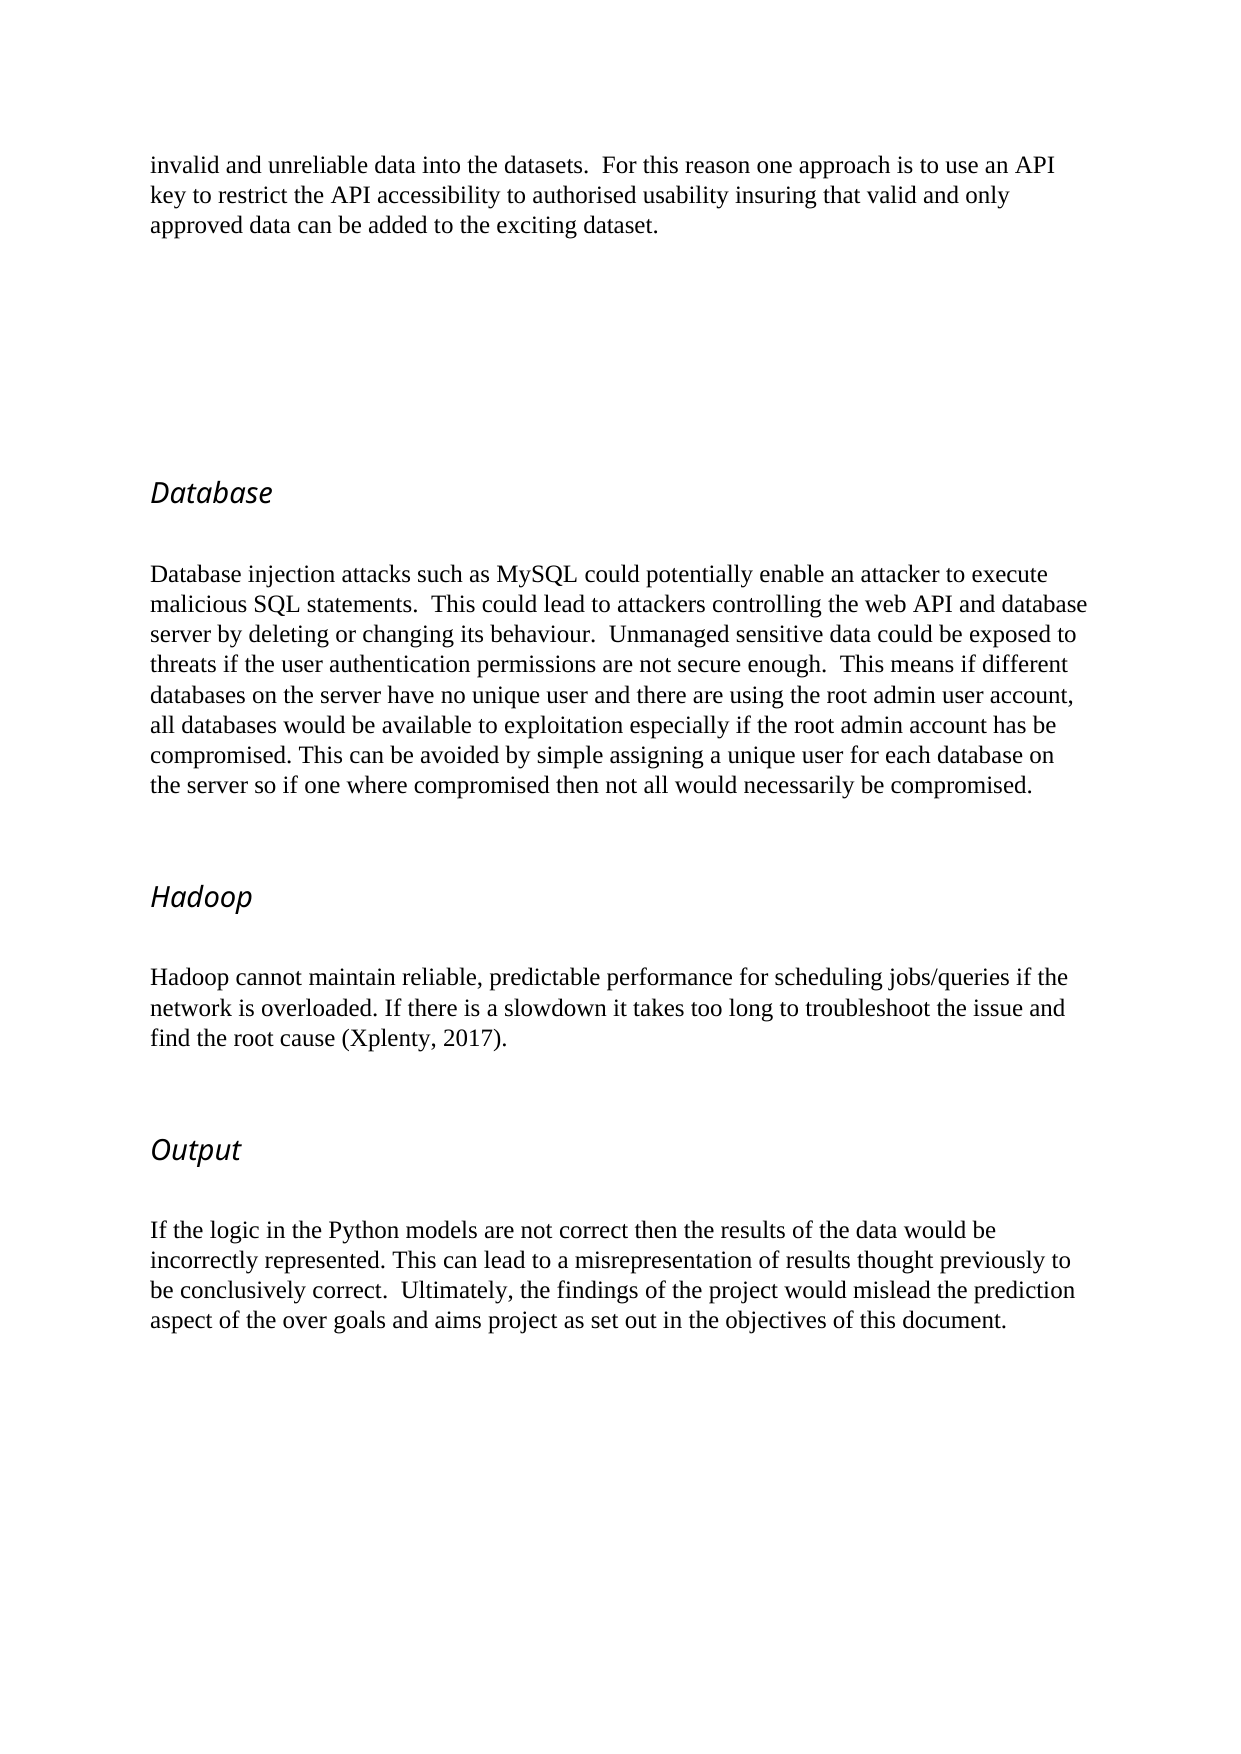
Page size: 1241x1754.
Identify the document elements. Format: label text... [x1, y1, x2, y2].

text If the logic in the Python models are not correct then the results of the data would be incorrectly represented. This can lead to a misrepresentation of results thought previously to be conclusively correct. Ultimately, the findings of the project would mislead the prediction aspect of the over goals and aims project as set out in the objectives of this document. [150, 1215, 1090, 1334]
text Hadoop cannot maintain reliable, predictable performance for scheduling jobs/queries if the network is overloaded. If there is a slowdown it takes too long to troubleshoot the issue and find the root cause (Xplenty, 2017). [150, 962, 1090, 1051]
title Hadoop [150, 876, 1090, 916]
text invalid and unreliable data into the datasets. For this reason one approach is to use an API key to restrict the API accessibility to authorised usability insuring that valid and only approved data can be added to the exciting dataset. [150, 150, 1090, 239]
title Database [150, 473, 1090, 512]
title Output [150, 1129, 1090, 1168]
text Database injection attacks such as MySQL could potentially enable an attacker to execute malicious SQL statements. This could lead to attackers controlling the web API and database server by deleting or changing its behaviour. Unmanaged sensitive data could be exposed to threats if the user authentication permissions are not secure enough. This means if different databases on the server have no unique user and there are using the root admin user account, all databases would be available to exploitation especially if the root admin account has be compromised. This can be avoided by simple assigning a unique user for each database on the server so if one where compromised then not all would necessarily be compromised. [150, 559, 1090, 799]
